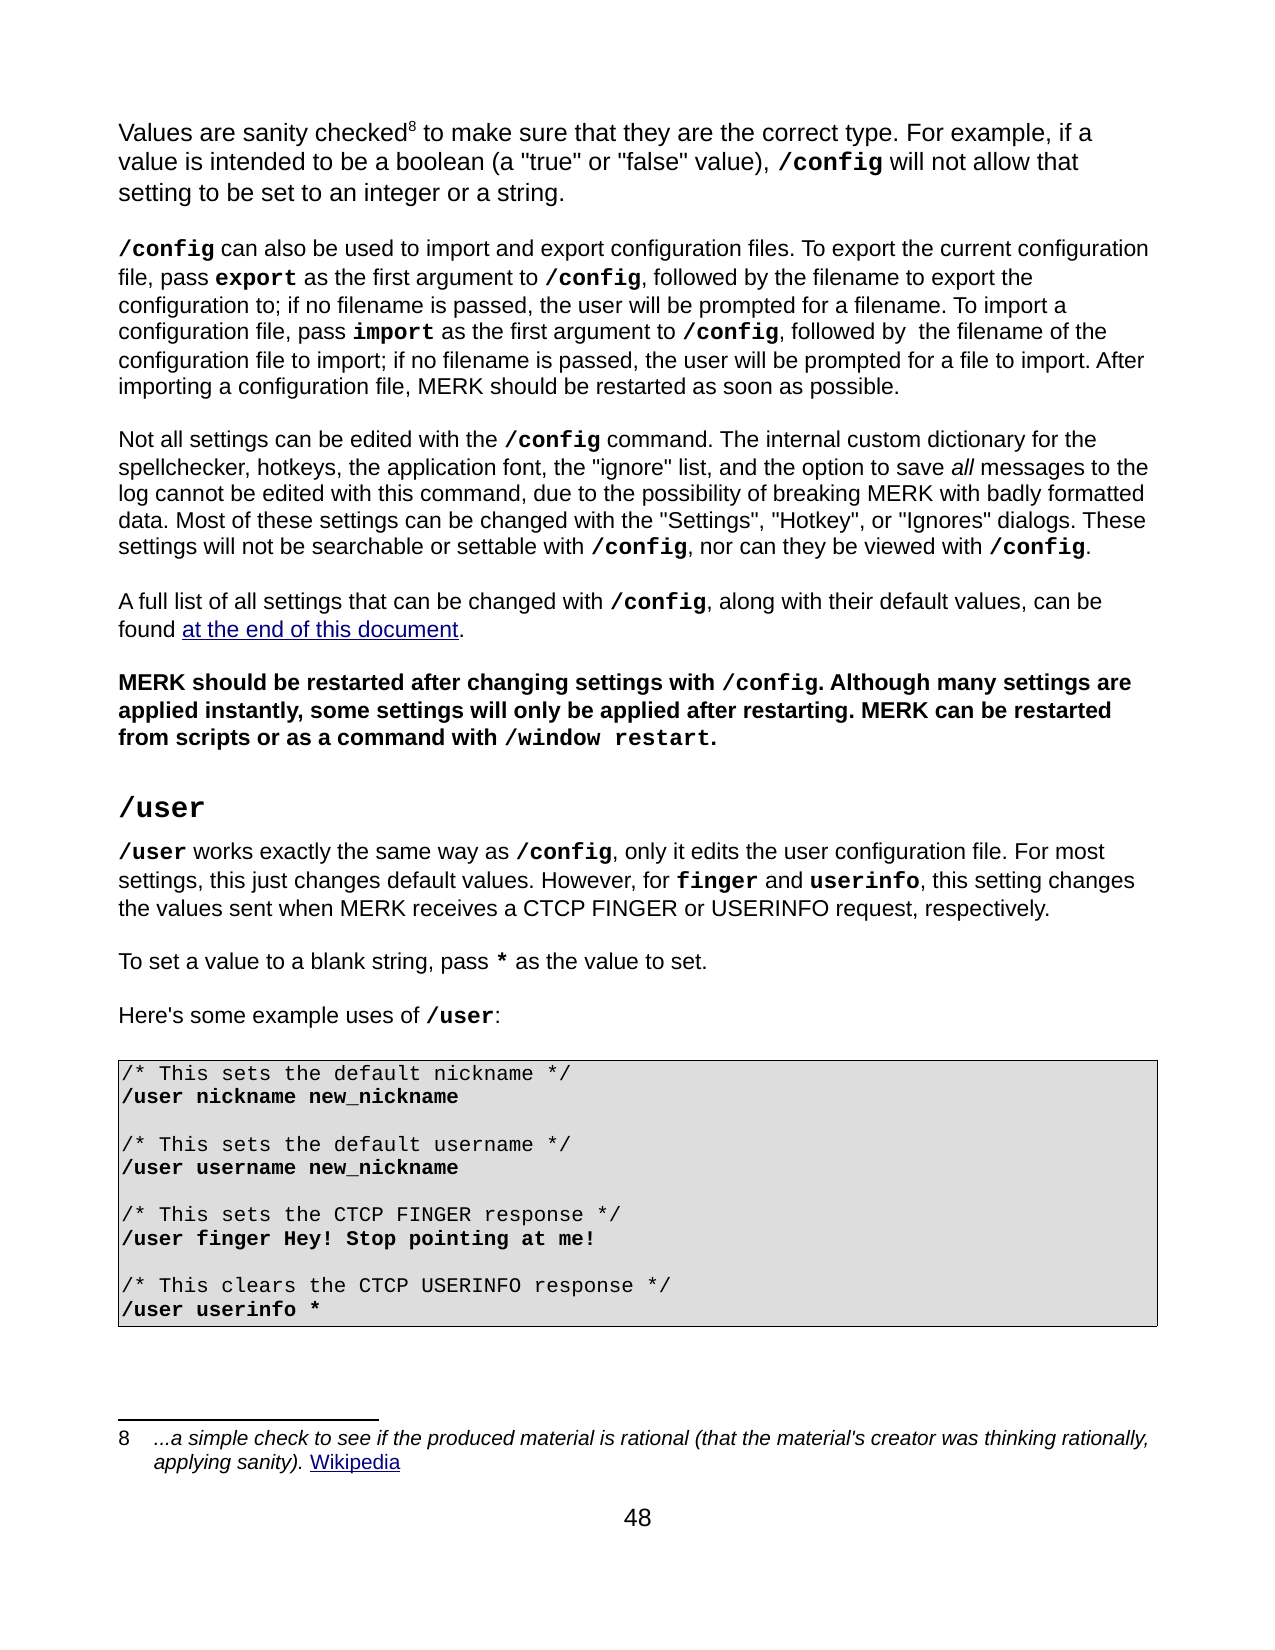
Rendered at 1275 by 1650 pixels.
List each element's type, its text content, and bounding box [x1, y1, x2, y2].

text /user works exactly the same way as /config, only it edits the user configuration file. For most settings, this just changes default values. However, for finger and userinfo, this setting changes the values sent when MERK receives a CTCP FINGER or USERINFO request, respectively. [118, 838, 1157, 921]
subtitle /user [118, 793, 1157, 826]
text Not all settings can be edited with the /config command. The internal custom dictionary for the spellchecker, hotkeys, the application font, the "ignore" list, and the option to save all messages to the log cannot be edited with this command, due to the possibility of breaking MERK with badly formatted data. Most of these settings can be changed with the "Settings", "Hotkey", or "Ignores" dialogs. These settings will not be searchable or settable with /config, nor can they be viewed with /config. [118, 426, 1157, 561]
text MERK should be restarted after changing settings with /config. Although many settings are applied instantly, some settings will only be applied after restarting. MERK can be restarted from scripts or as a command with /window restart. [118, 669, 1157, 752]
table_header /* This sets the default nickname */ /user nickname new_nickname /* This sets the default username */ /user username new_nickname /* This sets the CTCP FINGER response */ /user finger Hey! Stop pointing at me! /* This clears the CTCP USERINFO response */ /user userinfo * [119, 1061, 1157, 1326]
text To set a value to a blank string, pass * as the value to set. [118, 948, 1157, 976]
text ...a simple check to see if the produced material is rational (that the material's creator was thinking rationally, applying sanity). Wikipedia [118, 1426, 1157, 1474]
text Here's some example uses of /user: [118, 1002, 1157, 1031]
text Values are sanity checked to make sure that they are the correct type. For example, if a value is intended to be a boolean (a "true" or "false" value), /config will not allow that setting to be set to an integer or a string. [118, 118, 1157, 207]
text /config can also be used to import and export configuration files. To export the current configuration file, pass export as the first argument to /config, followed by the filename to export the configuration to; if no filename is passed, the user will be prompted for a filename. To import a configuration file, pass import as the first argument to /config, followed by the filename of the configuration file to import; if no filename is passed, the user will be prompted for a file to import. After importing a configuration file, MERK should be restarted as soon as possible. [118, 235, 1157, 399]
text A full list of all settings that can be changed with /config, along with their default values, can be found at the end of this document. [118, 588, 1157, 642]
